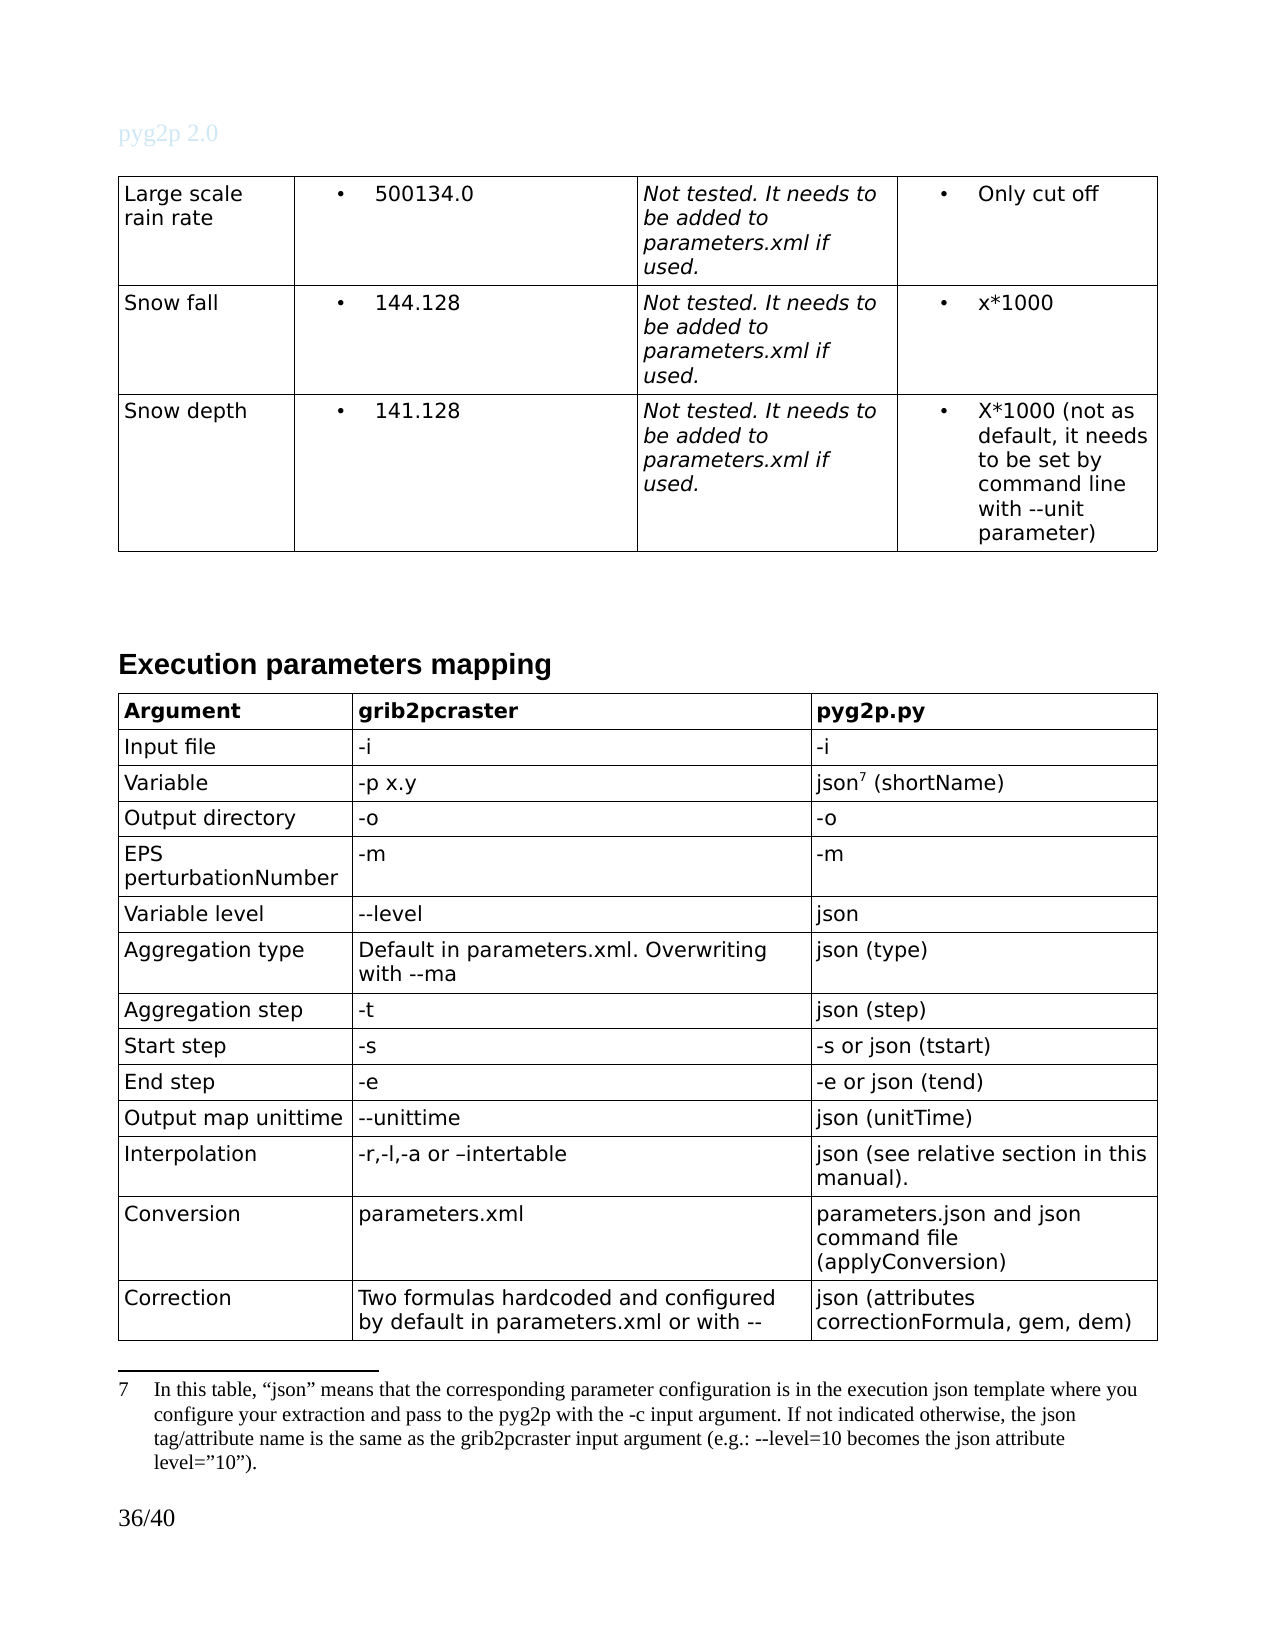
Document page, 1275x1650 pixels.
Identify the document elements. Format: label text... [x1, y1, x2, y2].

table_cell Output directory [119, 802, 352, 836]
table_cell Not tested. It needs to be added to parameters.xml if used. [638, 177, 897, 285]
table_cell -i [812, 730, 1157, 765]
table_cell -s or json (tstart) [812, 1029, 1157, 1064]
table_cell X*1000 (not as default, it needs to be set by command line with --unit parameter) [898, 395, 1157, 551]
table_cell -p x.y [353, 766, 811, 801]
table_cell Large scale rain rate [119, 177, 294, 285]
table_cell --level [353, 897, 811, 932]
table_cell -o [353, 802, 811, 836]
table_cell -r,-l,-a or –intertable [353, 1137, 811, 1196]
table_header grib2pcraster [353, 694, 811, 729]
table_cell Aggregation type [119, 933, 352, 992]
table_cell parameters.json and json command file (applyConversion) [812, 1197, 1157, 1280]
table_cell x*1000 [898, 286, 1157, 394]
table_cell json (step) [812, 994, 1157, 1028]
table_cell Input file [119, 730, 352, 765]
table_cell json [812, 897, 1157, 932]
table_cell Default in parameters.xml. Overwriting with --ma [353, 933, 811, 992]
table_cell Start step [119, 1029, 352, 1064]
table_cell -m [812, 837, 1157, 896]
table_cell Interpolation [119, 1137, 352, 1196]
table_cell Aggregation step [119, 994, 352, 1028]
table_cell json (attributes correctionFormula, gem, dem) [812, 1281, 1157, 1340]
table_cell -e or json (tend) [812, 1065, 1157, 1100]
table_cell Two formulas hardcoded and configured by default in parameters.xml or with [353, 1281, 811, 1340]
table_cell Conversion [119, 1197, 352, 1280]
table_cell 500134.0 [295, 177, 637, 285]
table_header Argument [119, 694, 352, 729]
table_cell Variable level [119, 897, 352, 932]
table_cell Snow fall [119, 286, 294, 394]
table_cell -e [353, 1065, 811, 1100]
table_cell -s [353, 1029, 811, 1064]
table_cell EPS perturbationNumber [119, 837, 352, 896]
table_cell json (unitTime) [812, 1101, 1157, 1136]
table_cell Variable [119, 766, 352, 801]
subtitle Execution parameters mapping [118, 647, 1157, 681]
table_cell json (see relative section in this manual). [812, 1137, 1157, 1196]
table_cell Correction [119, 1281, 352, 1340]
table_cell Snow depth [119, 395, 294, 551]
table_cell Only cut off [898, 177, 1157, 285]
table_cell Not tested. It needs to be added to parameters.xml if used. [638, 286, 897, 394]
table_cell Not tested. It needs to be added to parameters.xml if used. [638, 395, 897, 551]
table_cell End step [119, 1065, 352, 1100]
table_header pyg2p.py [812, 694, 1157, 729]
table_cell -m [353, 837, 811, 896]
table_cell 141.128 [295, 395, 637, 551]
table_cell --unittime [353, 1101, 811, 1136]
table_cell parameters.xml [353, 1197, 811, 1280]
table_cell -o [812, 802, 1157, 836]
table_cell -t [353, 994, 811, 1028]
table_cell Output map unittime [119, 1101, 352, 1136]
table_cell 144.128 [295, 286, 637, 394]
table_cell json (shortName) [812, 766, 1157, 801]
table_cell -i [353, 730, 811, 765]
table_cell json (type) [812, 933, 1157, 992]
